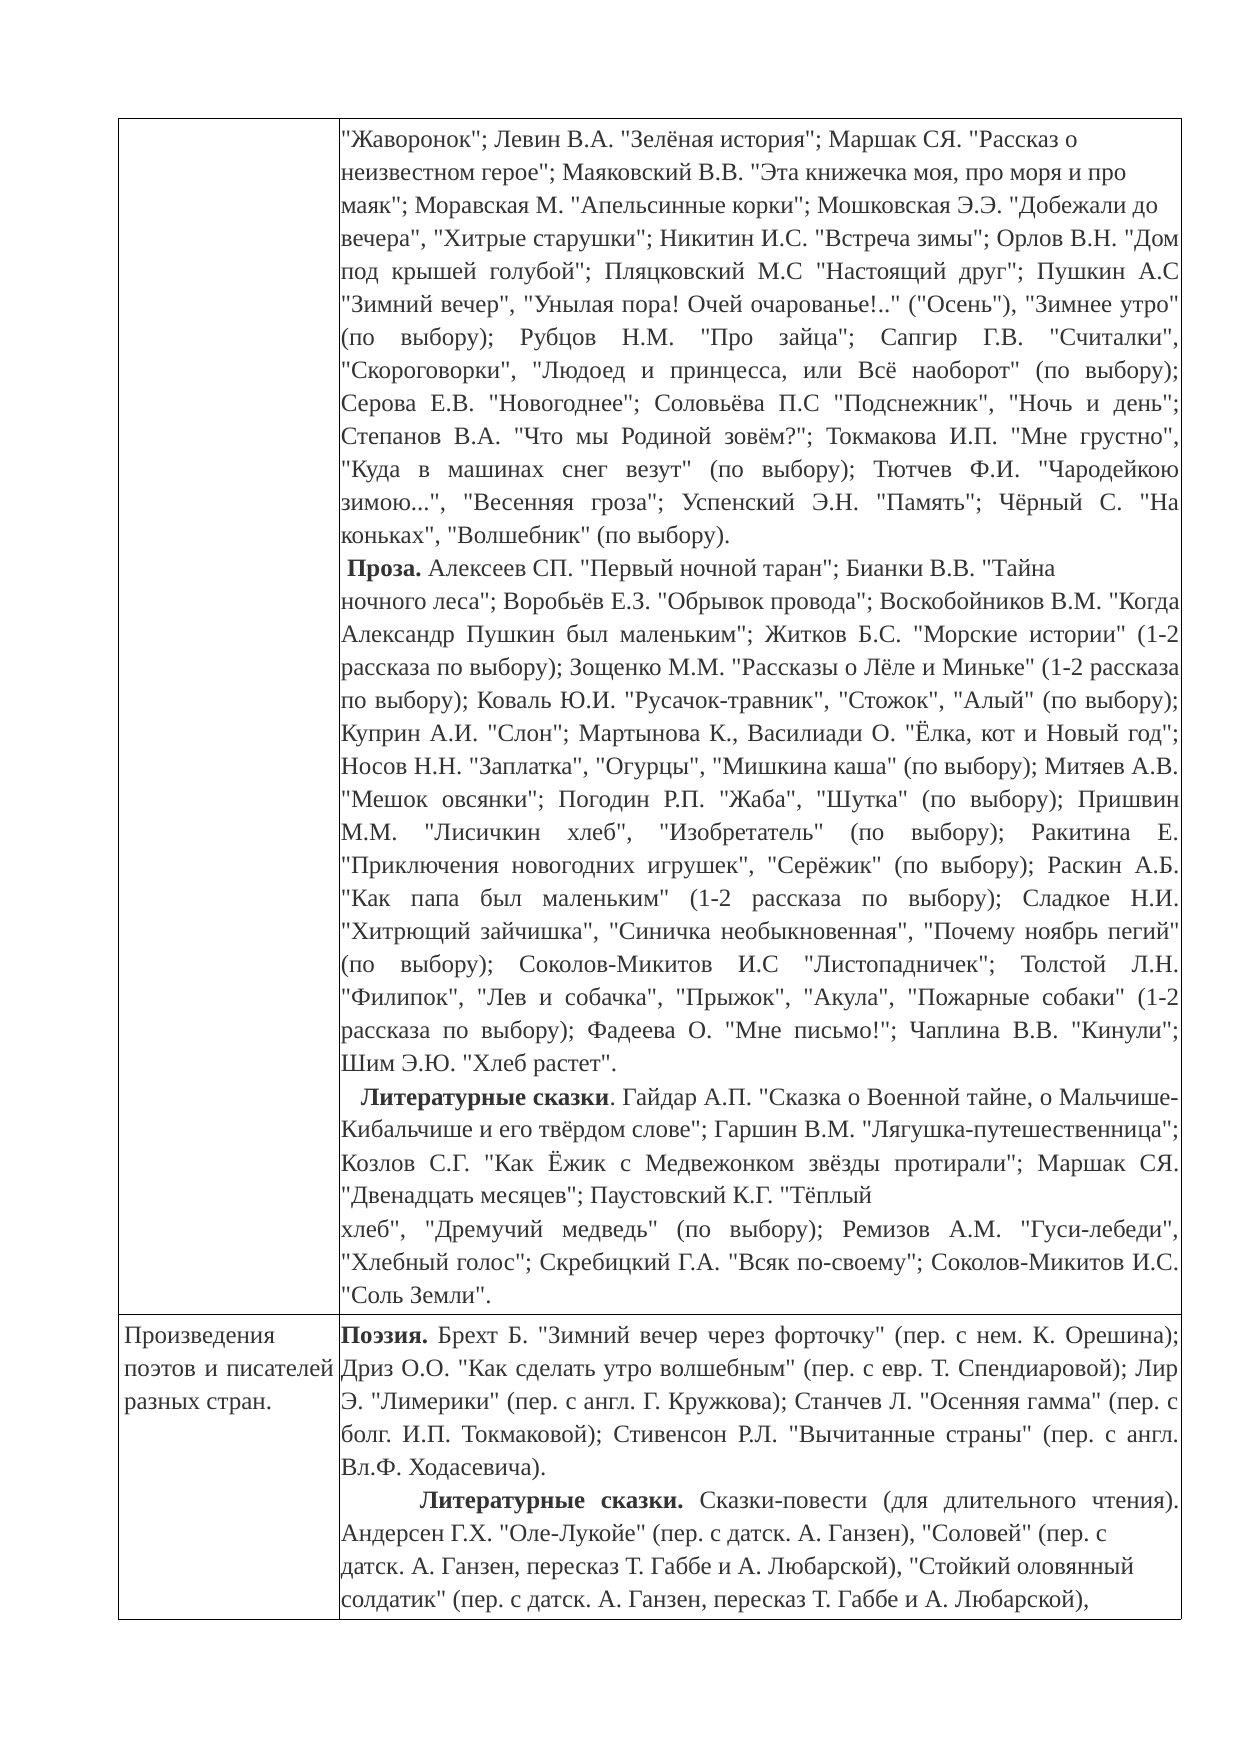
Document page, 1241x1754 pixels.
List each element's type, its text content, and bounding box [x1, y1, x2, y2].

table_cell Поэзия. Брехт Б. "Зимний вечер через форточку" (пер. с нем. К. Орешина); Дриз О.О. "Как сделать утро волшебным" (пер. с евр. Т. Спендиаровой); Лир Э. "Лимерики" (пер. с англ. Г. Кружкова); Станчев Л. "Осенняя гамма" (пер. с болг. И.П. Токмаковой); Стивенсон Р.Л. "Вычитанные страны" (пер. с англ. Вл.Ф. Ходасевича). Литературные сказки. Сказки-повести (для длительного чтения). Андерсен Г.Х. "Оле-Лукойе" (пер. с датск. А. Ганзен), "Соловей" (пер. с датск. А. Ганзен, пересказ Т. Габбе и А. Любарской), "Стойкий оловянный солдатик" (пер. с датск. А. Ганзен, пересказ Т. Габбе и А. Любарской), [340, 1315, 1181, 1619]
table_cell Произведения поэтов и писателей разных стран. [119, 1315, 339, 1619]
table_cell [119, 119, 339, 1314]
table_cell "Жаворонок"; Левин В.А. "Зелёная история"; Маршак СЯ. "Рассказ о неизвестном герое"; Маяковский В.В. "Эта книжечка моя, про моря и про маяк"; Моравская М. "Апельсинные корки"; Мошковская Э.Э. "Добежали до вечера", "Хитрые старушки"; Никитин И.С. "Встреча зимы"; Орлов В.Н. "Дом под крышей голубой"; Пляцковский М.С "Настоящий друг"; Пушкин А.С "Зимний вечер", "Унылая пора! Очей очарованье!.." ("Осень"), "Зимнее утро" (по выбору); Рубцов Н.М. "Про зайца"; Сапгир Г.В. "Считалки", "Скороговорки", "Людоед и принцесса, или Всё наоборот" (по выбору); Серова Е.В. "Новогоднее"; Соловьёва П.С "Подснежник", "Ночь и день"; Степанов В.А. "Что мы Родиной зовём?"; Токмакова И.П. "Мне грустно", "Куда в машинах снег везут" (по выбору); Тютчев Ф.И. "Чародейкою зимою...", "Весенняя гроза"; Успенский Э.Н. "Память"; Чёрный С. "На коньках", "Волшебник" (по выбору). Проза. Алексеев СП. "Первый ночной таран"; Бианки В.В. "Тайна ночного леса"; Воробьёв Е.З. "Обрывок провода"; Воскобойников В.М. "Когда Александр Пушкин был маленьким"; Житков Б.С. "Морские истории" (1-2 рассказа по выбору); Зощенко М.М. "Рассказы о Лёле и Миньке" (1-2 рассказа по выбору); Коваль Ю.И. "Русачок-травник", "Стожок", "Алый" (по выбору); Куприн А.И. "Слон"; Мартынова К., Василиади О. "Ёлка, кот и Новый год"; Носов Н.Н. "Заплатка", "Огурцы", "Мишкина каша" (по выбору); Митяев А.В. "Мешок овсянки"; Погодин Р.П. "Жаба", "Шутка" (по выбору); Пришвин М.М. "Лисичкин хлеб", "Изобретатель" (по выбору); Ракитина Е. "Приключения новогодних игрушек", "Серёжик" (по выбору); Раскин А.Б. "Как папа был маленьким" (1-2 рассказа по выбору); Сладкое Н.И. "Хитрющий зайчишка", "Синичка необыкновенная", "Почему ноябрь пегий" (по выбору); Соколов-Микитов И.С "Листопадничек"; Толстой Л.Н. "Филипок", "Лев и собачка", "Прыжок", "Акула", "Пожарные собаки" (1-2 рассказа по выбору); Фадеева О. "Мне письмо!"; Чаплина В.В. "Кинули"; Шим Э.Ю. "Хлеб растет". Литературные сказки. Гайдар А.П. "Сказка о Военной тайне, о Мальчише-Кибальчише и его твёрдом слове"; Гаршин В.М. "Лягушка-путешественница"; Козлов С.Г. "Как Ёжик с Медвежонком звёзды протирали"; Маршак СЯ. "Двенадцать месяцев"; Паустовский К.Г. "Тёплый хлеб", "Дремучий медведь" (по выбору); Ремизов A.M. "Гуси-лебеди", "Хлебный голос"; Скребицкий Г.А. "Всяк по-своему"; Соколов-Микитов И.С. "Соль Земли". [340, 119, 1181, 1314]
